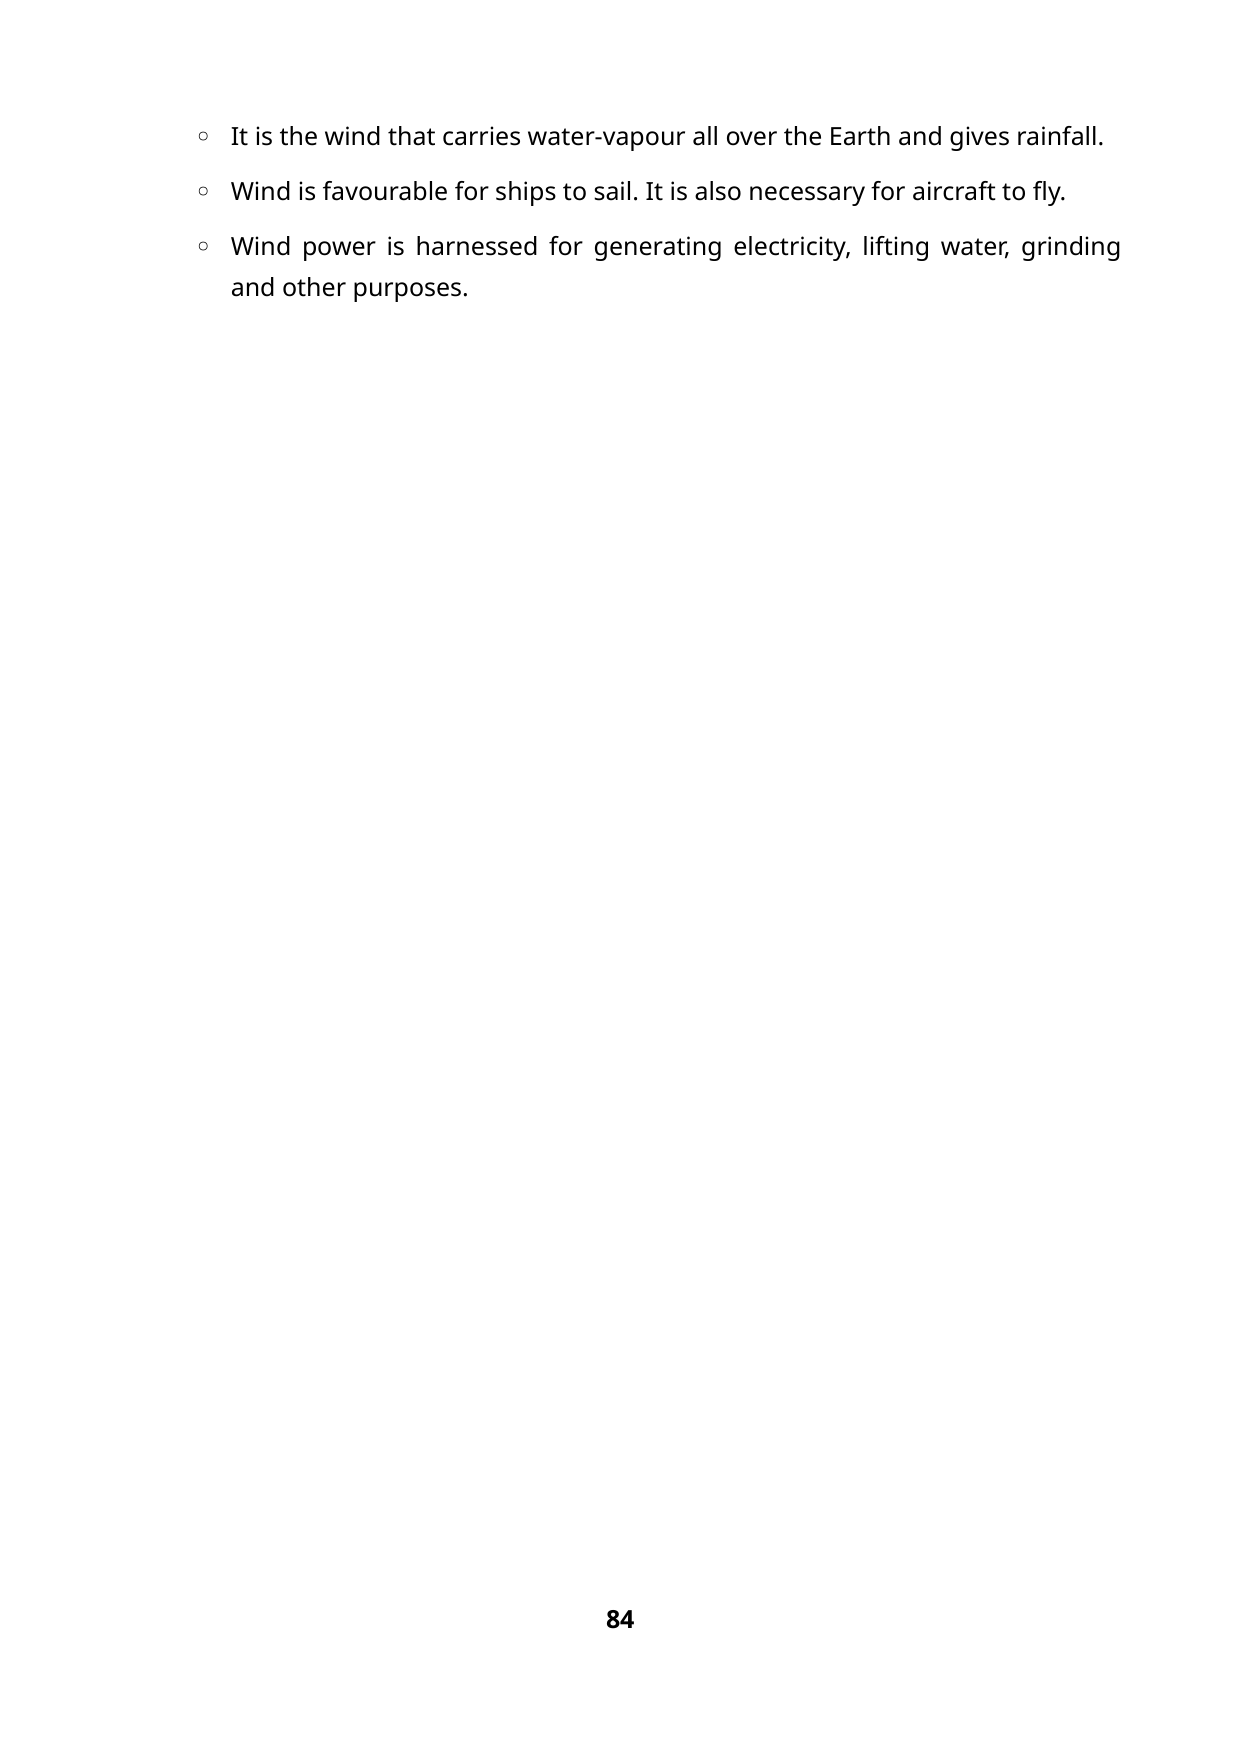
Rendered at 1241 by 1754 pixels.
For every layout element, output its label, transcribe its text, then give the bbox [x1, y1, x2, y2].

list Wind power is harnessed for generating electricity, lifting water, grinding and other purposes. [193, 229, 1122, 304]
list Wind is favourable for ships to sail. It is also necessary for aircraft to fly. [193, 173, 1122, 208]
list It is the wind that carries water-vapour all over the Earth and gives rainfall. [193, 118, 1122, 152]
